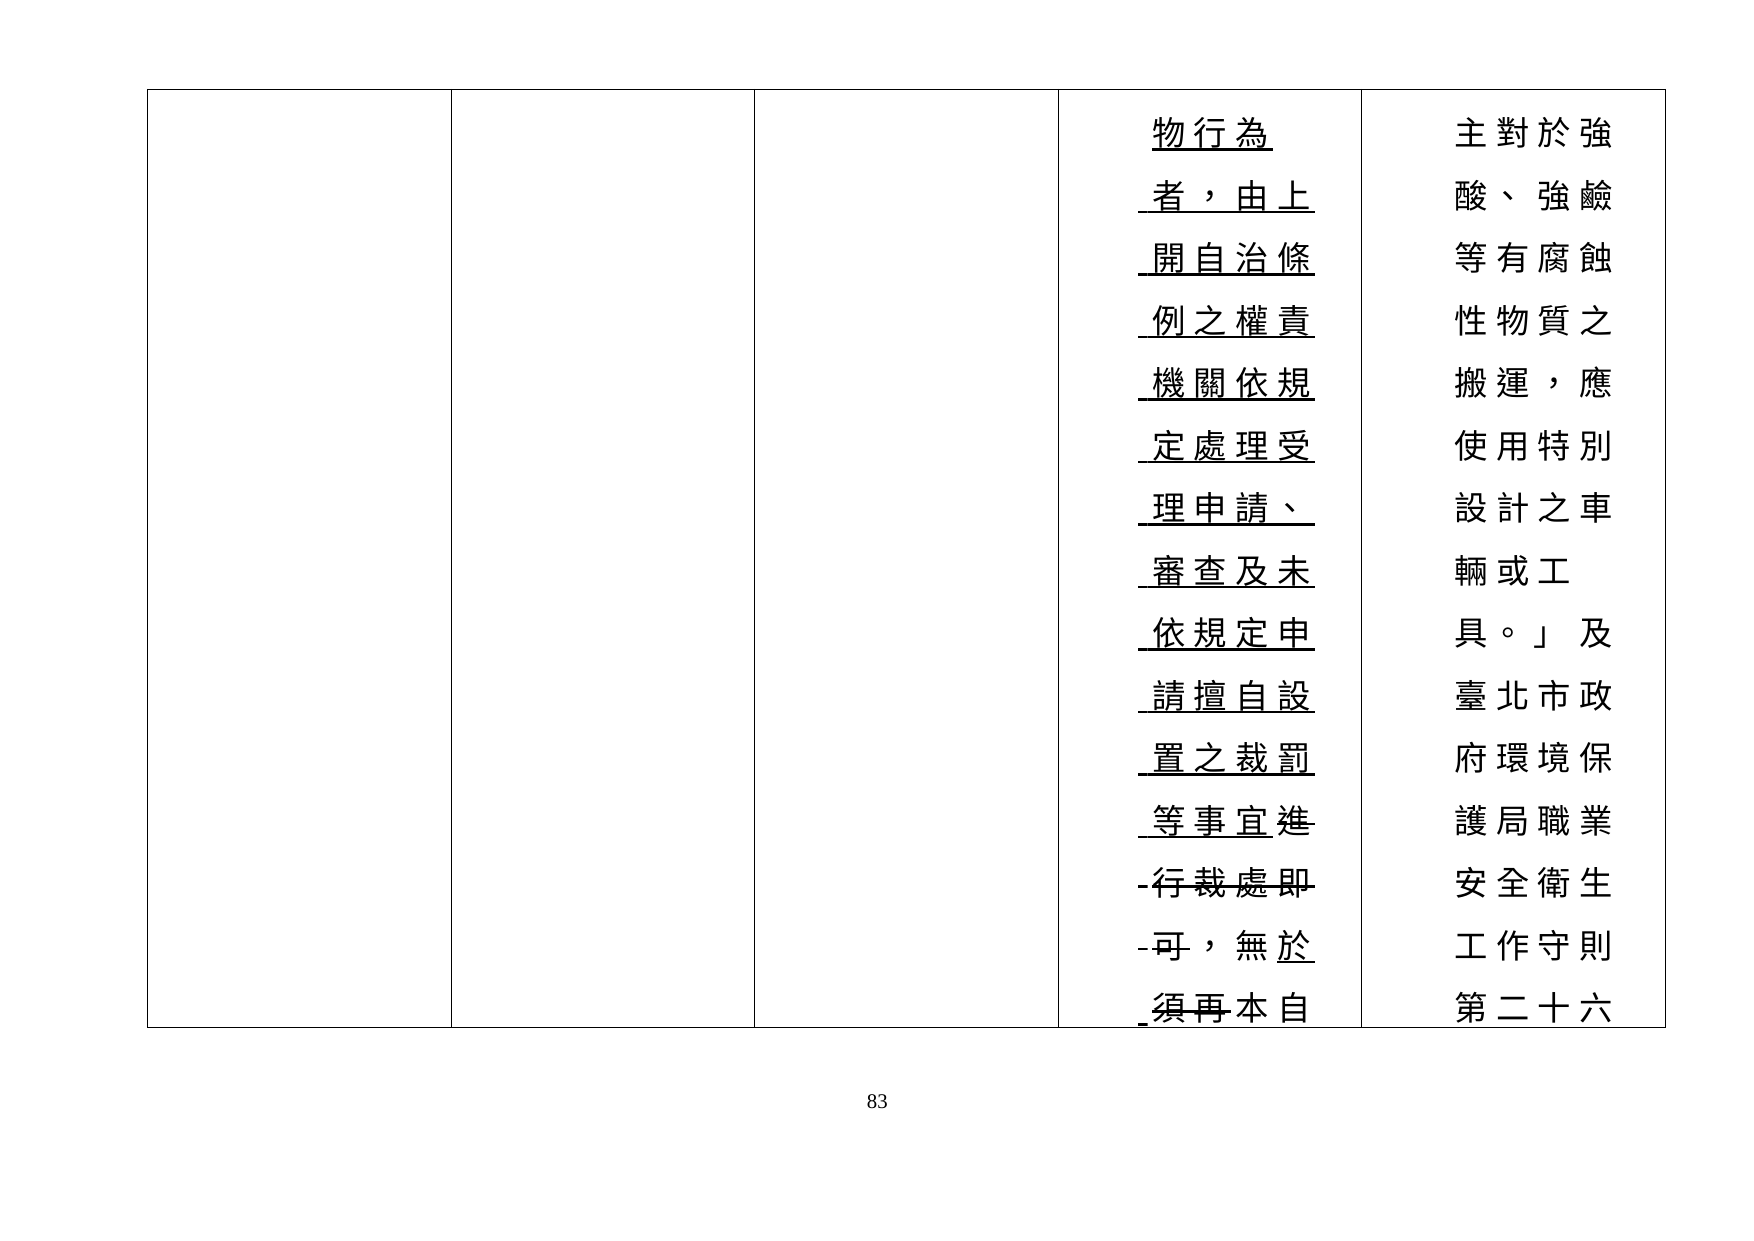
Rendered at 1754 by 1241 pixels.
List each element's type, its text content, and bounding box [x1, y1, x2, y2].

table_cell 物行為者，由上開自治條例之權責機關依規定處理受理申請、審查及未依規定申請擅自設置之裁罰等事宜進行裁處即可，無於須再本自 [1059, 90, 1361, 1027]
table_cell [148, 90, 451, 1027]
table_cell 主對於強酸、強鹼等有腐蝕性物質之搬運，應使用特別設計之車輛或工具。」及臺北市政府環境保護局職業安全衛生工作守則第二十六 [1362, 90, 1665, 1027]
table_cell [755, 90, 1058, 1027]
table_cell [452, 90, 754, 1027]
